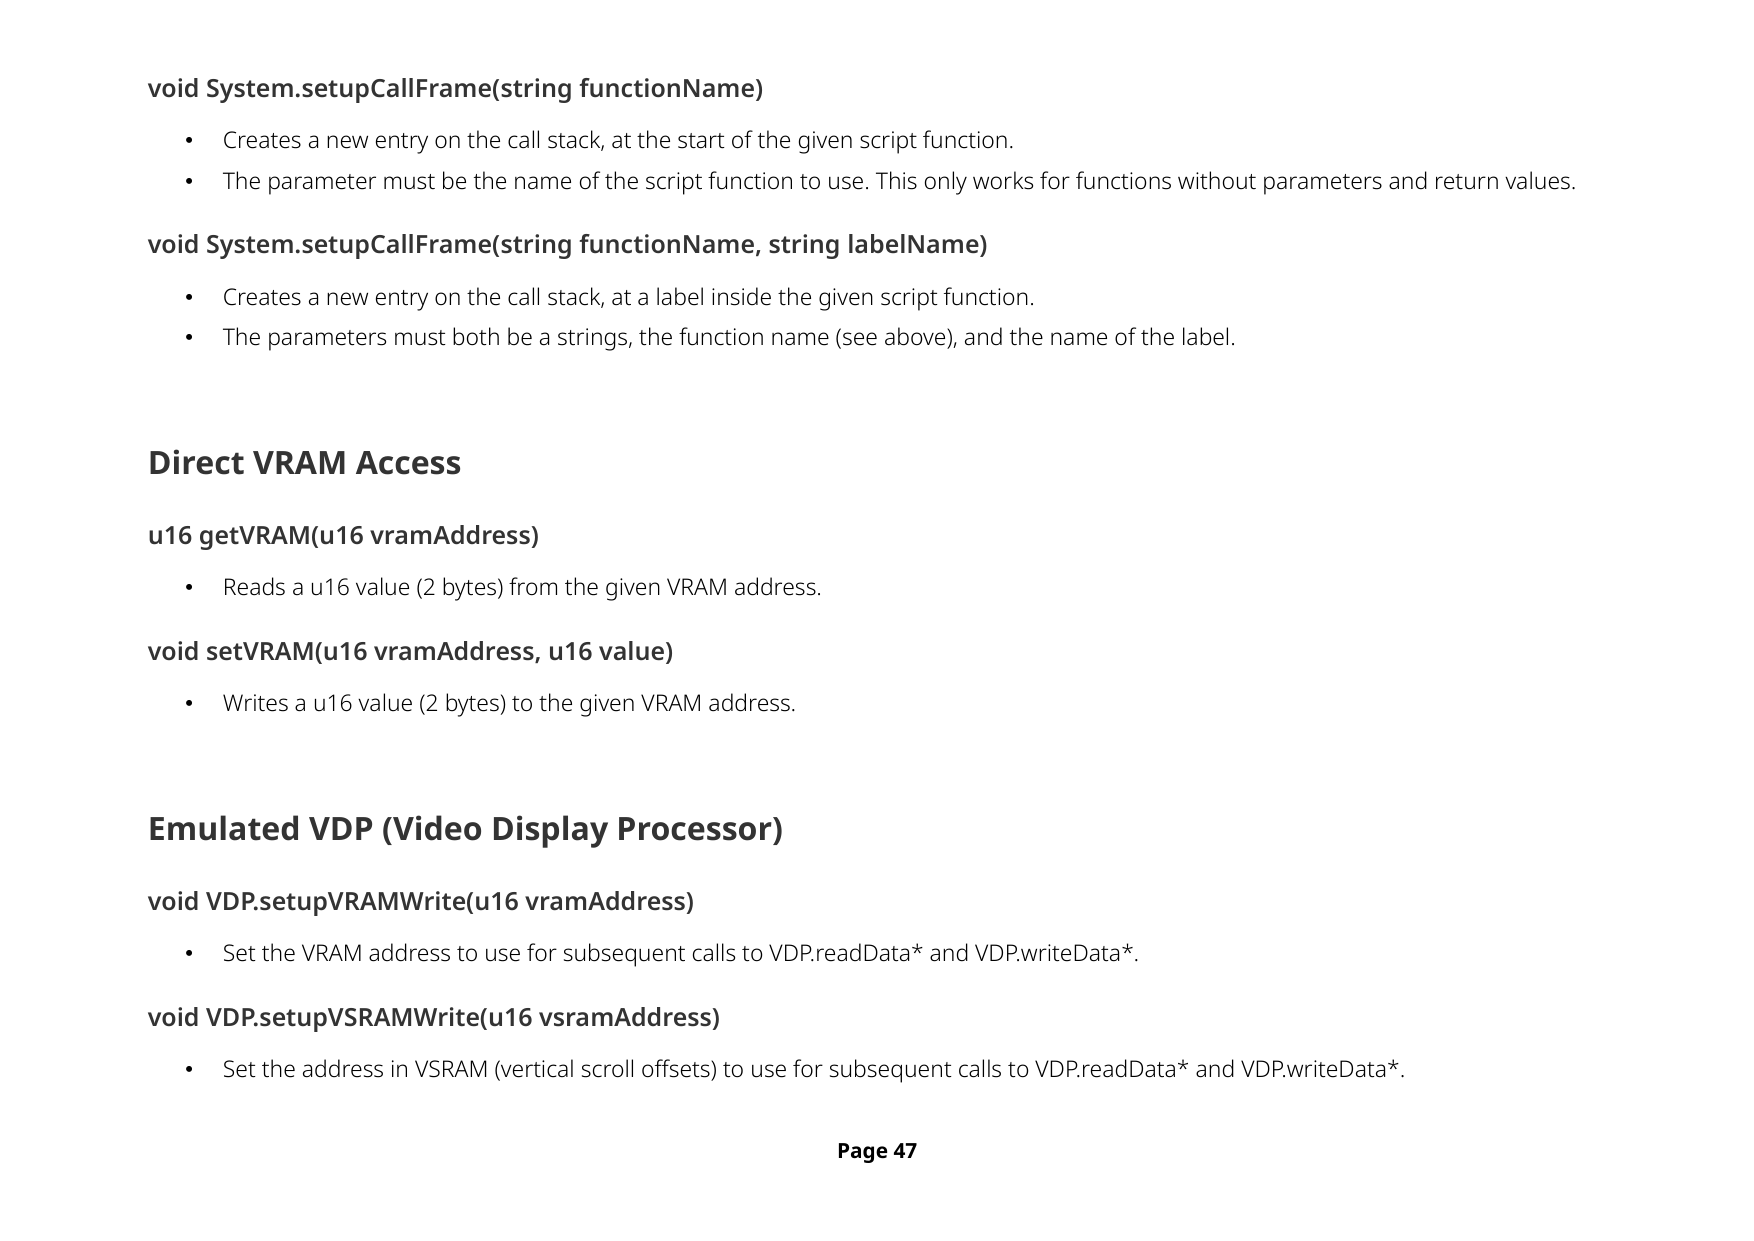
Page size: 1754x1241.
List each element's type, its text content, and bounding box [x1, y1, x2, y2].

subtitle Emulated VDP (Video Display Processor) [148, 806, 1606, 849]
subtitle Direct VRAM Access [148, 440, 1606, 484]
subtitle void System.setupCallFrame(string functionName, string labelName) [148, 227, 1606, 261]
list Set the VRAM address to use for subsequent calls to VDP.readData* and VDP.writeData*. [185, 937, 1606, 968]
subtitle void System.setupCallFrame(string functionName) [148, 71, 1606, 105]
subtitle u16 getVRAM(u16 vramAddress) [148, 517, 1606, 552]
list The parameters must both be a strings, the function name (see above), and the name of the label. [185, 321, 1606, 352]
list Writes a u16 value (2 bytes) to the given VRAM address. [185, 687, 1606, 718]
subtitle void setVRAM(u16 vramAddress, u16 value) [148, 633, 1606, 667]
list The parameter must be the name of the script function to use. This only works for functions without parameters and return values. [185, 164, 1606, 196]
list Creates a new entry on the call stack, at a label inside the given script function. [185, 280, 1606, 312]
list Reads a u16 value (2 bytes) from the given VRAM address. [185, 571, 1606, 602]
list Set the address in VSRAM (vertical scroll offsets) to use for subsequent calls to VDP.readData* and VDP.writeData*. [185, 1052, 1606, 1084]
list Creates a new entry on the call stack, at the start of the given script function. [185, 124, 1606, 155]
subtitle void VDP.setupVRAMWrite(u16 vramAddress) [148, 883, 1606, 917]
subtitle void VDP.setupVSRAMWrite(u16 vsramAddress) [148, 999, 1606, 1033]
